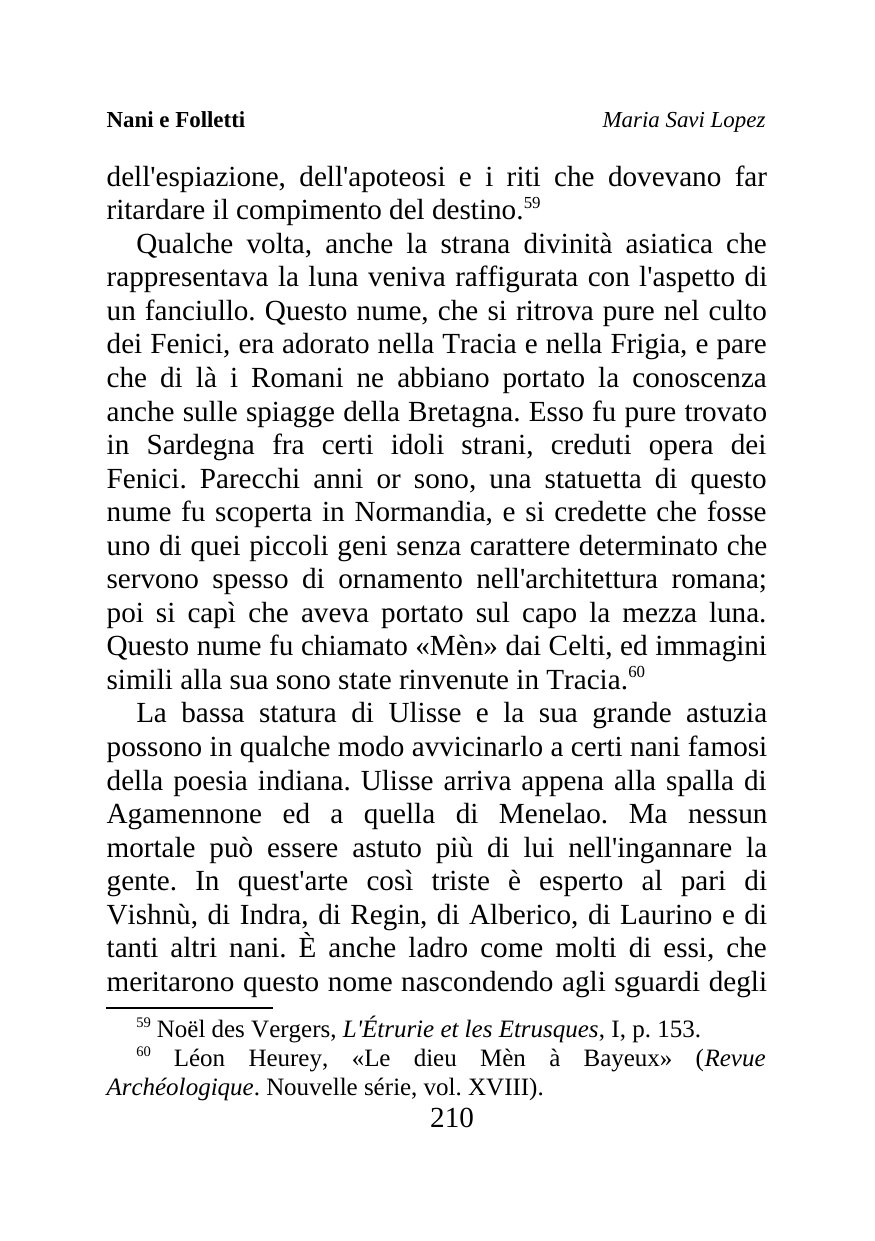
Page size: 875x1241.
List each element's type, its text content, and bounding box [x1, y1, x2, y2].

text Noël des Vergers, L'Étrurie et les Etrusques, I, p. 153. [106, 1014, 768, 1043]
text Léon Heurey, «Le dieu Mèn à Bayeux» (Revue Archéologique. Nouvelle série, vol. XVIII). [106, 1043, 768, 1100]
text La bassa statura di Ulisse e la sua grande astuzia possono in qualche modo avvicinarlo a certi nani famosi della poesia indiana. Ulisse arriva appena alla spalla di Agamennone ed a quella di Menelao. Ma nessun mortale può essere astuto più di lui nell'ingannare la gente. In quest'arte così triste è esperto al pari di Vishnù, di Indra, di Regin, di Alberico, di Laurino e di tanti altri nani. È anche ladro come molti di essi, che meritarono questo nome nascondendo agli sguardi degli [106, 696, 768, 997]
text dell'espiazione, dell'apoteosi e i riti che dovevano far ritardare il compimento del destino. [106, 159, 768, 226]
text Qualche volta, anche la strana divinità asiatica che rappresentava la luna veniva raffigurata con l'aspetto di un fanciullo. Questo nume, che si ritrova pure nel culto dei Fenici, era adorato nella Tracia e nella Frigia, e pare che di là i Romani ne abbiano portato la conoscenza anche sulle spiagge della Bretagna. Esso fu pure trovato in Sardegna fra certi idoli strani, creduti opera dei Fenici. Parecchi anni or sono, una statuetta di questo nume fu scoperta in Normandia, e si credette che fosse uno di quei piccoli geni senza carattere determinato che servono spesso di ornamento nell'architettura romana; poi si capì che aveva portato sul capo la mezza luna. Questo nume fu chiamato «Mèn» dai Celti, ed immagini simili alla sua sono state rinvenute in Tracia. [106, 226, 768, 696]
